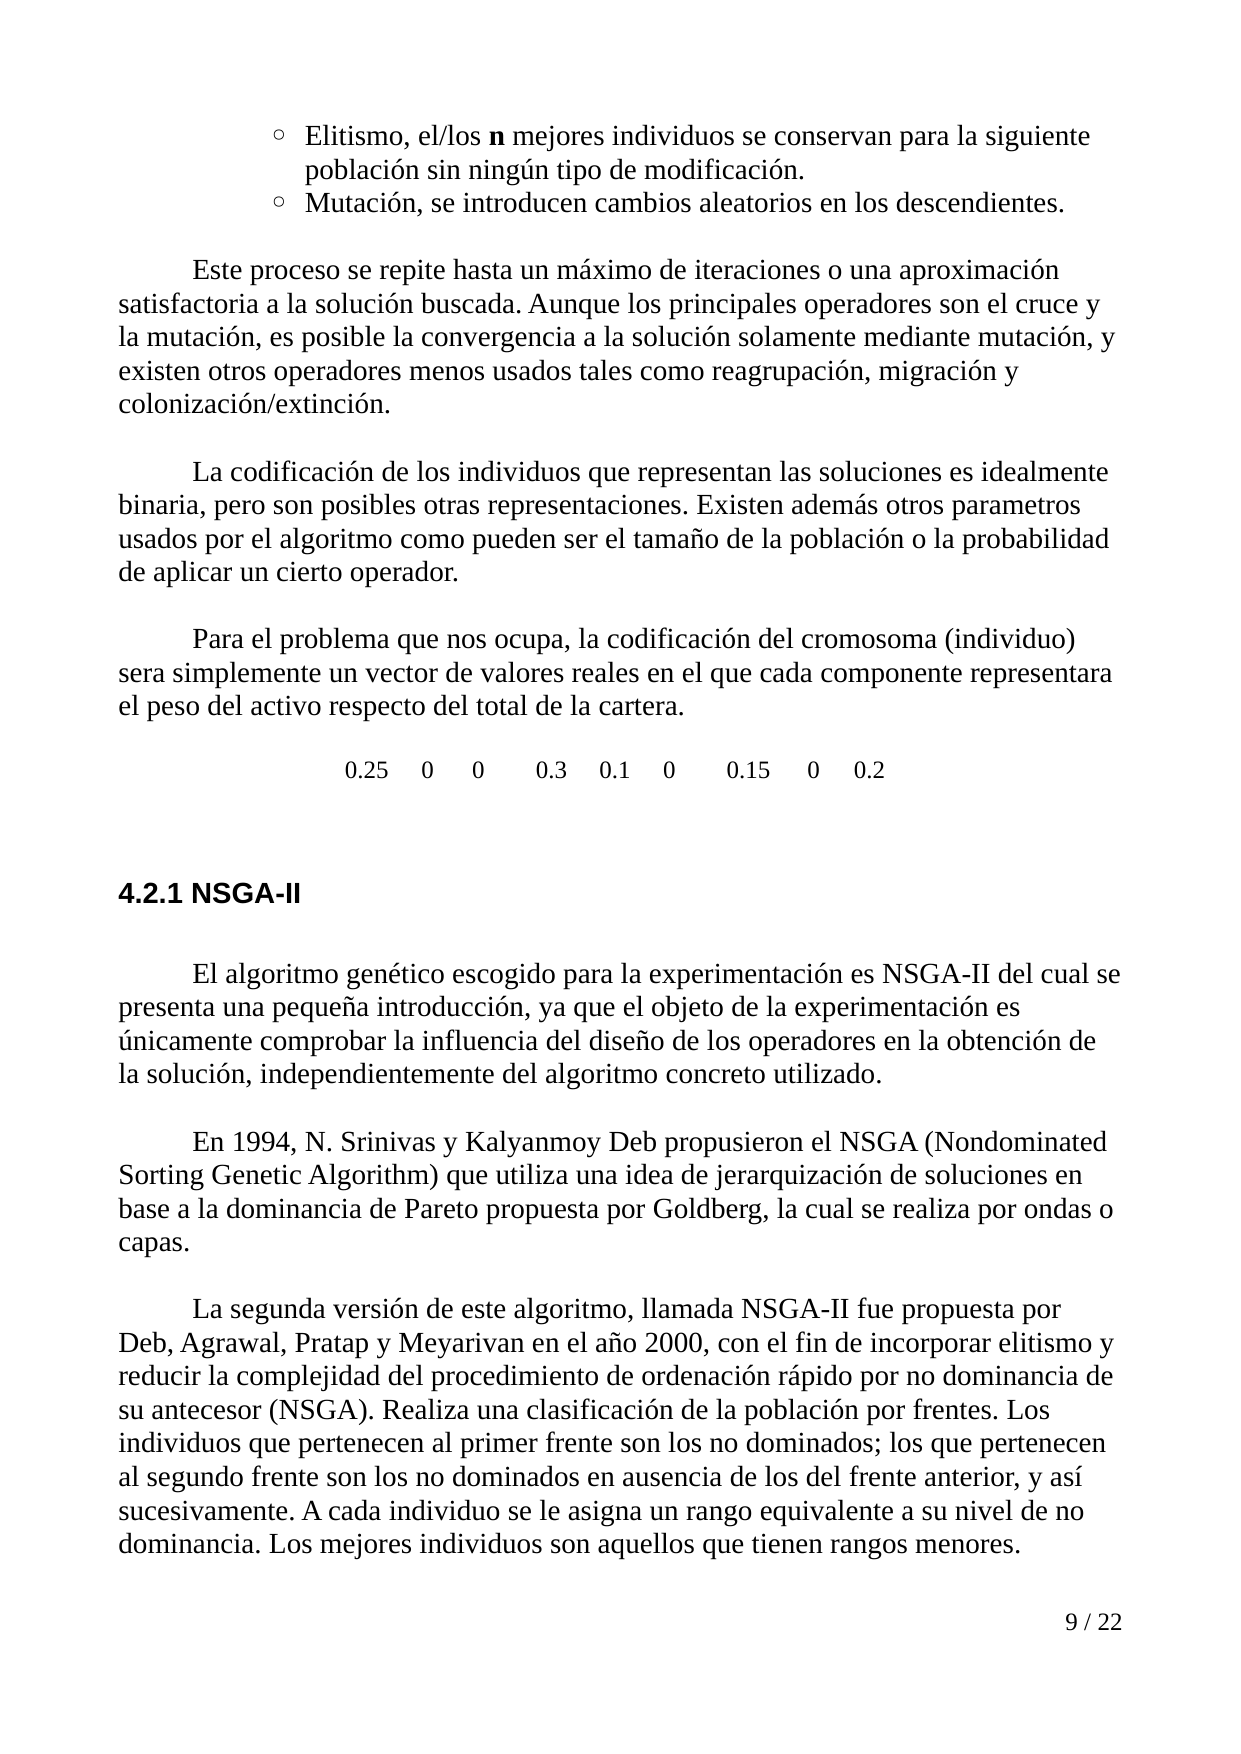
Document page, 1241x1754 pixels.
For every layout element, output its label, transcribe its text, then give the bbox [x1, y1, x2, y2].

table_header 0 [652, 756, 715, 784]
text La segunda versión de este algoritmo, llamada NSGA-II fue propuesta por Deb, Agrawal, Pratap y Meyarivan en el año 2000, con el fin de incorporar elitismo y reducir la complejidad del procedimiento de ordenación rápido por no dominancia de su antecesor (NSGA). Realiza una clasificación de la población por frentes. Los individuos que pertenecen al primer frente son los no dominados; los que pertenecen al segundo frente son los no dominados en ausencia de los del frente anterior, y así sucesivamente. A cada individuo se le asigna un rango equivalente a su nivel de no dominancia. Los mejores individuos son aquellos que tienen rangos menores. [118, 1291, 1122, 1560]
table_header 0 [461, 756, 524, 784]
table_header 0.25 [333, 756, 410, 784]
text El algoritmo genético escogido para la experimentación es NSGA-II del cual se presenta una pequeña introducción, ya que el objeto de la experimentación es únicamente comprobar la influencia del diseño de los operadores en la obtención de la solución, independientemente del algoritmo concreto utilizado. [118, 956, 1122, 1090]
text Este proceso se repite hasta un máximo de iteraciones o una aproximación satisfactoria a la solución buscada. Aunque los principales operadores son el cruce y la mutación, es posible la convergencia a la solución solamente mediante mutación, y existen otros operadores menos usados tales como reagrupación, migración y colonización/extinción. [118, 252, 1122, 420]
text En 1994, N. Srinivas y Kalyanmoy Deb propusieron el NSGA (Nondominated Sorting Genetic Algorithm) que utiliza una idea de jerarquización de soluciones en base a la dominancia de Pareto propuesta por Goldberg, la cual se realiza por ondas o capas. [118, 1124, 1122, 1258]
text Para el problema que nos ocupa, la codificación del cromosoma (individuo) sera simplemente un vector de valores reales en el que cada componente representara el peso del activo respecto del total de la cartera. [118, 621, 1122, 722]
table_header 0.1 [588, 756, 652, 784]
table_header 0.15 [715, 756, 796, 784]
list Mutación, se introducen cambios aleatorios en los descendientes. [267, 185, 1122, 219]
text La codificación de los individuos que representan las soluciones es idealmente binaria, pero son posibles otras representaciones. Existen además otros parametros usados por el algoritmo como pueden ser el tamaño de la población o la probabilidad de aplicar un cierto operador. [118, 454, 1122, 588]
list Elitismo, el/los n mejores individuos se conservan para la siguiente población sin ningún tipo de modificación. [267, 118, 1122, 185]
table_header 0 [796, 756, 842, 784]
table_header 0.2 [843, 756, 907, 784]
table_header 0 [410, 756, 461, 784]
subtitle 4.2.1 NSGA-II [118, 876, 1122, 910]
table_header 0.3 [524, 756, 588, 784]
